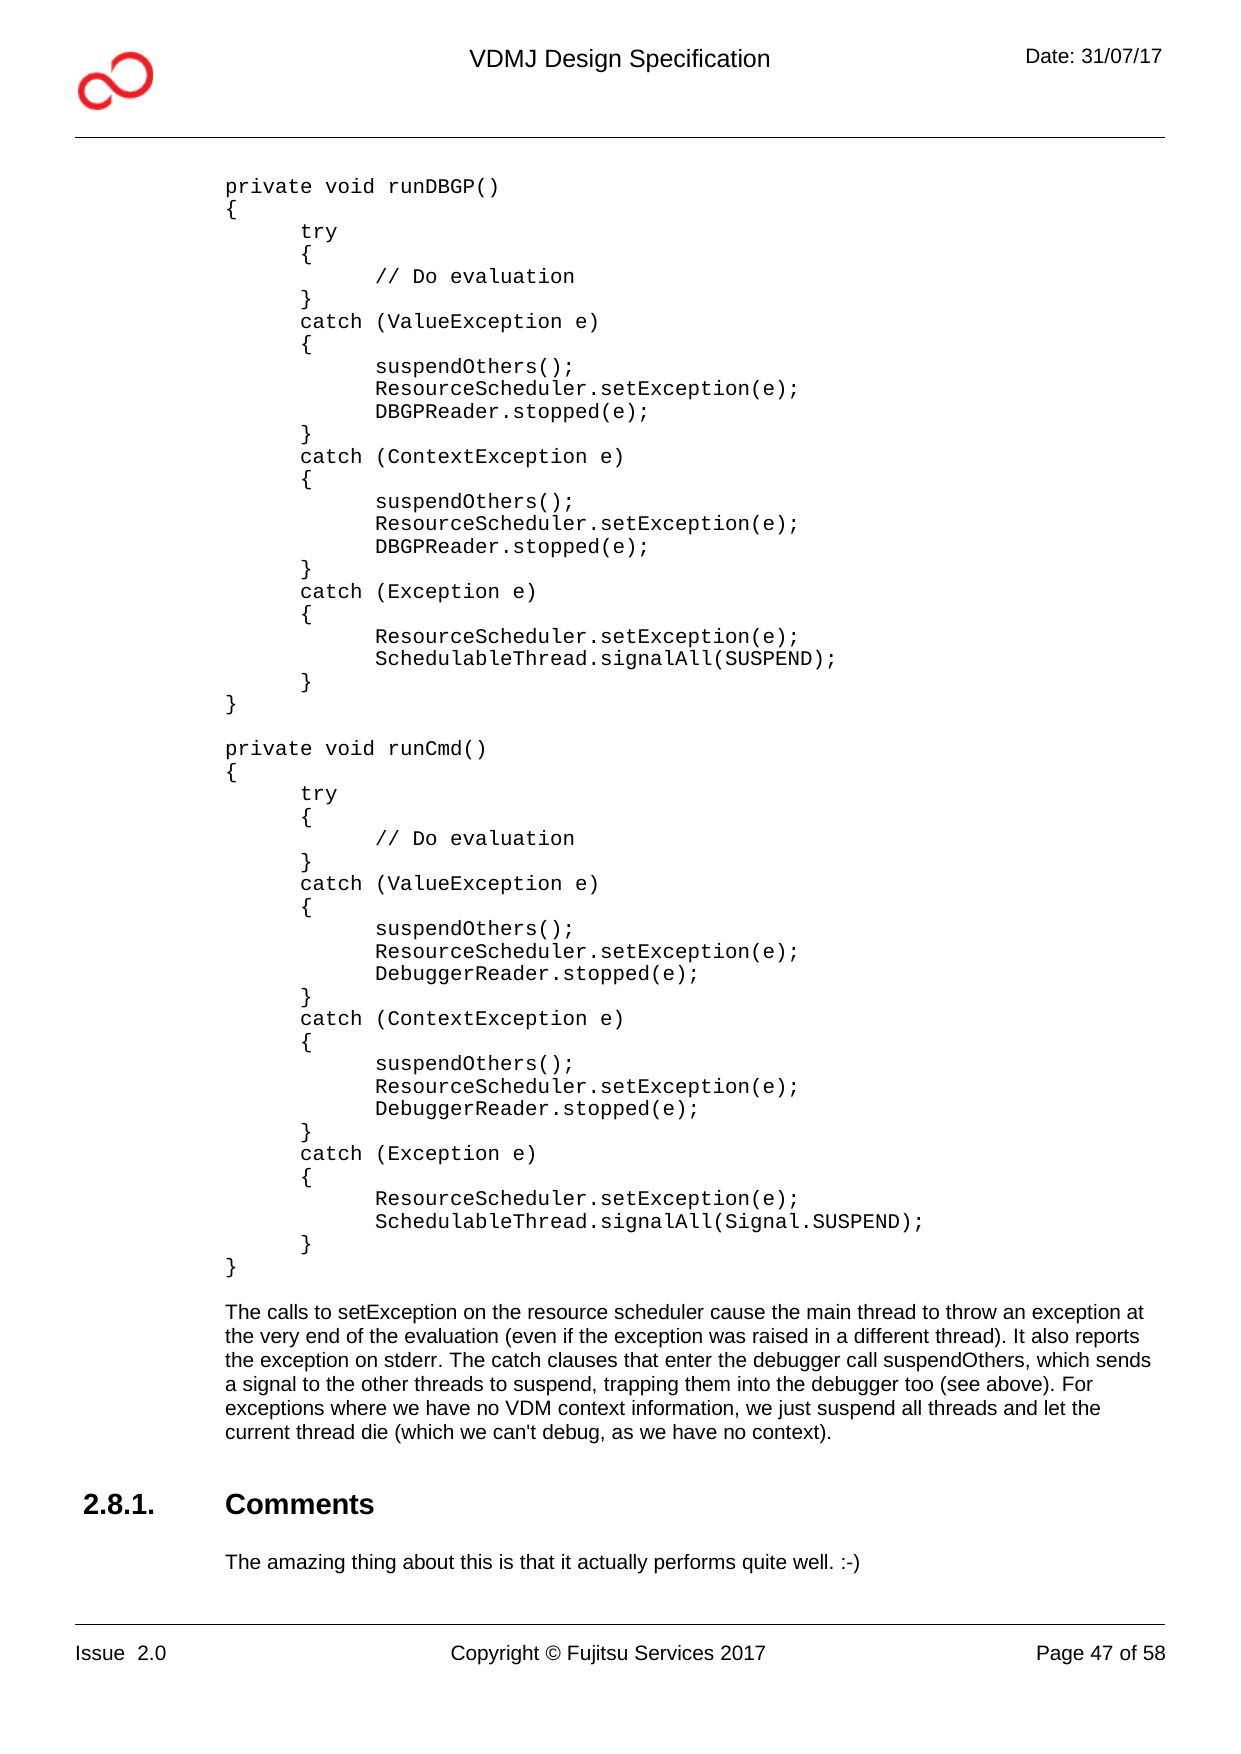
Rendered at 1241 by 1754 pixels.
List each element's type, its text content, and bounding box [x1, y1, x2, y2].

text } [225, 1120, 1165, 1143]
text { [225, 468, 1165, 490]
text private void runCmd() [225, 738, 1165, 760]
text catch (ContextException e) [225, 1008, 1165, 1030]
text suspendOthers(); [225, 355, 1165, 378]
text { [225, 243, 1165, 265]
text { [225, 1165, 1165, 1188]
text catch (ContextException e) [225, 445, 1165, 468]
text ResourceScheduler.setException(e); [225, 625, 1165, 648]
text { [225, 805, 1165, 828]
text DebuggerReader.stopped(e); [225, 1098, 1165, 1120]
text ResourceScheduler.setException(e); [225, 513, 1165, 535]
text suspendOthers(); [225, 1053, 1165, 1075]
text try [225, 220, 1165, 243]
text ResourceScheduler.setException(e); [225, 940, 1165, 963]
text ResourceScheduler.setException(e); [225, 378, 1165, 400]
text DBGPReader.stopped(e); [225, 400, 1165, 423]
text private void runDBGP() [225, 175, 1165, 198]
text catch (Exception e) [225, 580, 1165, 603]
text // Do evaluation [225, 265, 1165, 288]
text { [225, 333, 1165, 355]
text The calls to setException on the resource scheduler cause the main thread to throw an exception at the very end of the evaluation (even if the exception was raised in a different thread). It also reports the exception on stderr. The catch clauses that enter the debugger call suspendOthers, which sends a signal to the other threads to suspend, trapping them into the debugger too (see above). For exceptions where we have no VDM context information, we just suspend all threads and let the current thread die (which we can't debug, as we have no context). [225, 1300, 1165, 1444]
text DBGPReader.stopped(e); [225, 535, 1165, 558]
text try [225, 783, 1165, 805]
text SchedulableThread.signalAll(Signal.SUSPEND); [225, 1210, 1165, 1233]
text // Do evaluation [225, 828, 1165, 850]
text catch (ValueException e) [225, 873, 1165, 895]
text { [225, 1030, 1165, 1053]
text { [225, 760, 1165, 783]
text } [225, 288, 1165, 310]
text } [225, 558, 1165, 580]
text catch (ValueException e) [225, 310, 1165, 333]
text } [225, 423, 1165, 445]
text SchedulableThread.signalAll(SUSPEND); [225, 648, 1165, 670]
text ResourceScheduler.setException(e); [225, 1188, 1165, 1210]
picture [78, 44, 153, 120]
text catch (Exception e) [225, 1143, 1165, 1165]
text } [225, 693, 1165, 715]
text The amazing thing about this is that it actually performs quite well. :-) [225, 1550, 1165, 1574]
text } [225, 850, 1165, 873]
subtitle Comments [75, 1487, 1165, 1520]
text { [225, 603, 1165, 625]
text ResourceScheduler.setException(e); [225, 1075, 1165, 1098]
text } [225, 670, 1165, 693]
text } [225, 1233, 1165, 1255]
text { [225, 198, 1165, 220]
text suspendOthers(); [225, 490, 1165, 513]
text suspendOthers(); [225, 918, 1165, 940]
text } [225, 985, 1165, 1008]
text } [225, 1255, 1165, 1278]
text DebuggerReader.stopped(e); [225, 963, 1165, 985]
text { [225, 895, 1165, 918]
